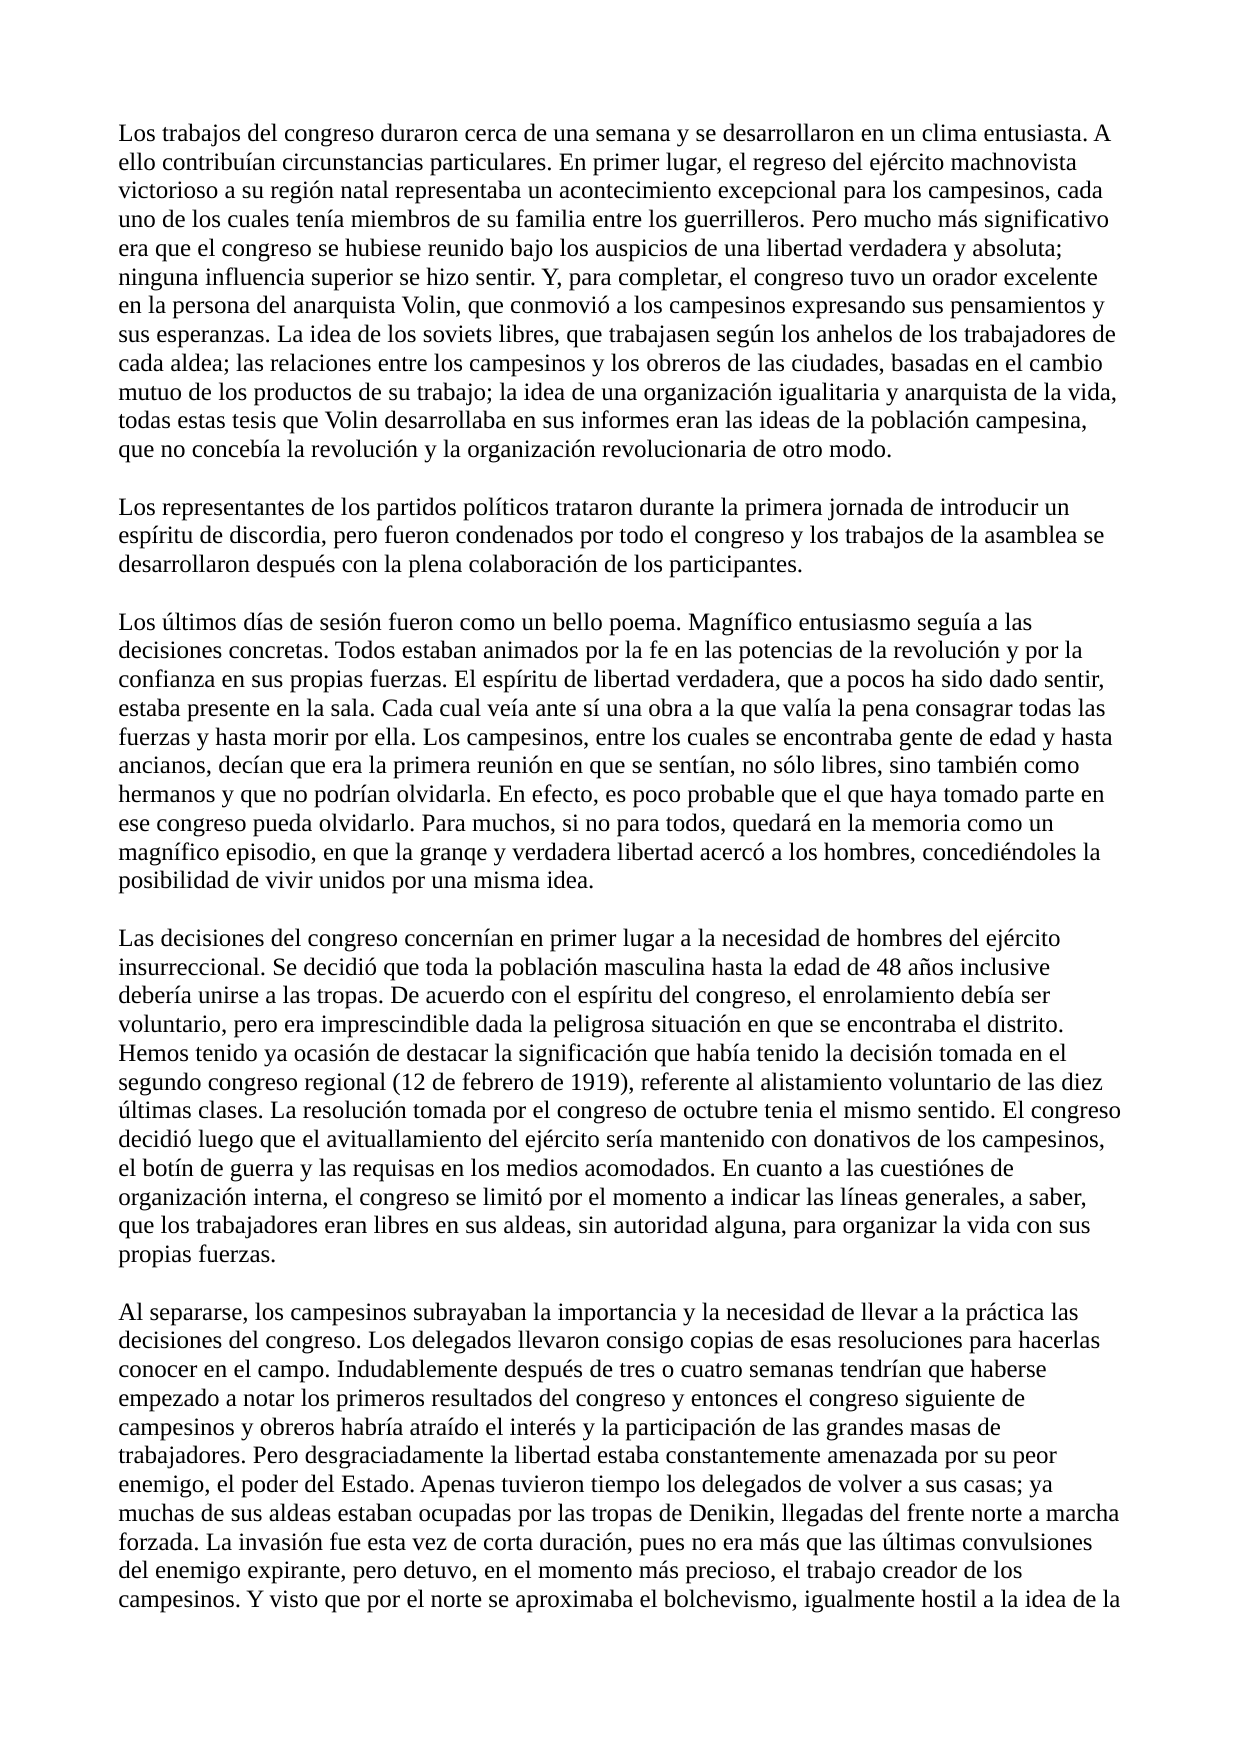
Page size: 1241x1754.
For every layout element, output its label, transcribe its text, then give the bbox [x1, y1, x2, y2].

text Los trabajos del congreso duraron cerca de una semana y se desarrollaron en un clima entusiasta. A ello contribuían circunstancias particulares. En primer lugar, el regreso del ejército machnovista victorioso a su región natal representaba un acontecimiento excepcional para los campesinos, cada uno de los cuales tenía miembros de su familia entre los guerrilleros. Pero mucho más significativo era que el congreso se hubiese reunido bajo los auspicios de una libertad verdadera y absoluta; ninguna influencia superior se hizo sentir. Y, para completar, el congreso tuvo un orador excelente en la persona del anarquista Volin, que conmovió a los campesinos expresando sus pensamientos y sus esperanzas. La idea de los soviets libres, que trabajasen según los anhelos de los trabajadores de cada aldea; las relaciones entre los campesinos y los obreros de las ciudades, basadas en el cambio mutuo de los productos de su trabajo; la idea de una organización igualitaria y anarquista de la vida, todas estas tesis que Volin desarrollaba en sus informes eran las ideas de la población campesina, que no concebía la revolución y la organización revolucionaria de otro modo. [118, 118, 1122, 463]
text Los representantes de los partidos políticos trataron durante la primera jornada de introducir un espíritu de discordia, pero fueron condenados por todo el congreso y los trabajos de la asamblea se desarrollaron después con la plena colaboración de los participantes. [118, 492, 1122, 578]
text Las decisiones del congreso concernían en primer lugar a la necesidad de hombres del ejército insurreccional. Se decidió que toda la población masculina hasta la edad de 48 años inclusive debería unirse a las tropas. De acuerdo con el espíritu del congreso, el enrolamiento debía ser voluntario, pero era imprescindible dada la peligrosa situación en que se encontraba el distrito. Hemos tenido ya ocasión de destacar la significación que había tenido la decisión tomada en el segundo congreso regional (12 de febrero de 1919), referente al alistamiento voluntario de las diez últimas clases. La resolución tomada por el congreso de octubre tenia el mismo sentido. El congreso decidió luego que el avituallamiento del ejército sería mantenido con donativos de los campesinos, el botín de guerra y las requisas en los medios acomodados. En cuanto a las cuestiónes de organización interna, el congreso se limitó por el momento a indicar las líneas generales, a saber, que los trabajadores eran libres en sus aldeas, sin autoridad alguna, para organizar la vida con sus propias fuerzas. [118, 923, 1122, 1268]
text Los últimos días de sesión fueron como un bello poema. Magnífico entusiasmo seguía a las decisiones concretas. Todos estaban animados por la fe en las potencias de la revolución y por la confianza en sus propias fuerzas. El espíritu de libertad verdadera, que a pocos ha sido dado sentir, estaba presente en la sala. Cada cual veía ante sí una obra a la que valía la pena consagrar todas las fuerzas y hasta morir por ella. Los campesinos, entre los cuales se encontraba gente de edad y hasta ancianos, decían que era la primera reunión en que se sentían, no sólo libres, sino también como hermanos y que no podrían olvidarla. En efecto, es poco probable que el que haya tomado parte en ese congreso pueda olvidarlo. Para muchos, si no para todos, quedará en la memoria como un magnífico episodio, en que la granqe y verdadera libertad acercó a los hombres, concediéndoles la posibilidad de vivir unidos por una misma idea. [118, 607, 1122, 894]
text Al separarse, los campesinos subrayaban la importancia y la necesidad de llevar a la práctica las decisiones del congreso. Los delegados llevaron consigo copias de esas resoluciones para hacerlas conocer en el campo. Indudablemente después de tres o cuatro semanas tendrían que haberse empezado a notar los primeros resultados del congreso y entonces el congreso siguiente de campesinos y obreros habría atraído el interés y la participación de las grandes masas de trabajadores. Pero desgraciadamente la libertad estaba constantemente amenazada por su peor enemigo, el poder del Estado. Apenas tuvieron tiempo los delegados de volver a sus casas; ya muchas de sus aldeas estaban ocupadas por las tropas de Denikin, llegadas del frente norte a marcha forzada. La invasión fue esta vez de corta duración, pues no era más que las últimas convulsiones del enemigo expirante, pero detuvo, en el momento más precioso, el trabajo creador de los campesinos. Y visto que por el norte se aproximaba el bolchevismo, igualmente hostil a la idea de la [118, 1297, 1122, 1613]
